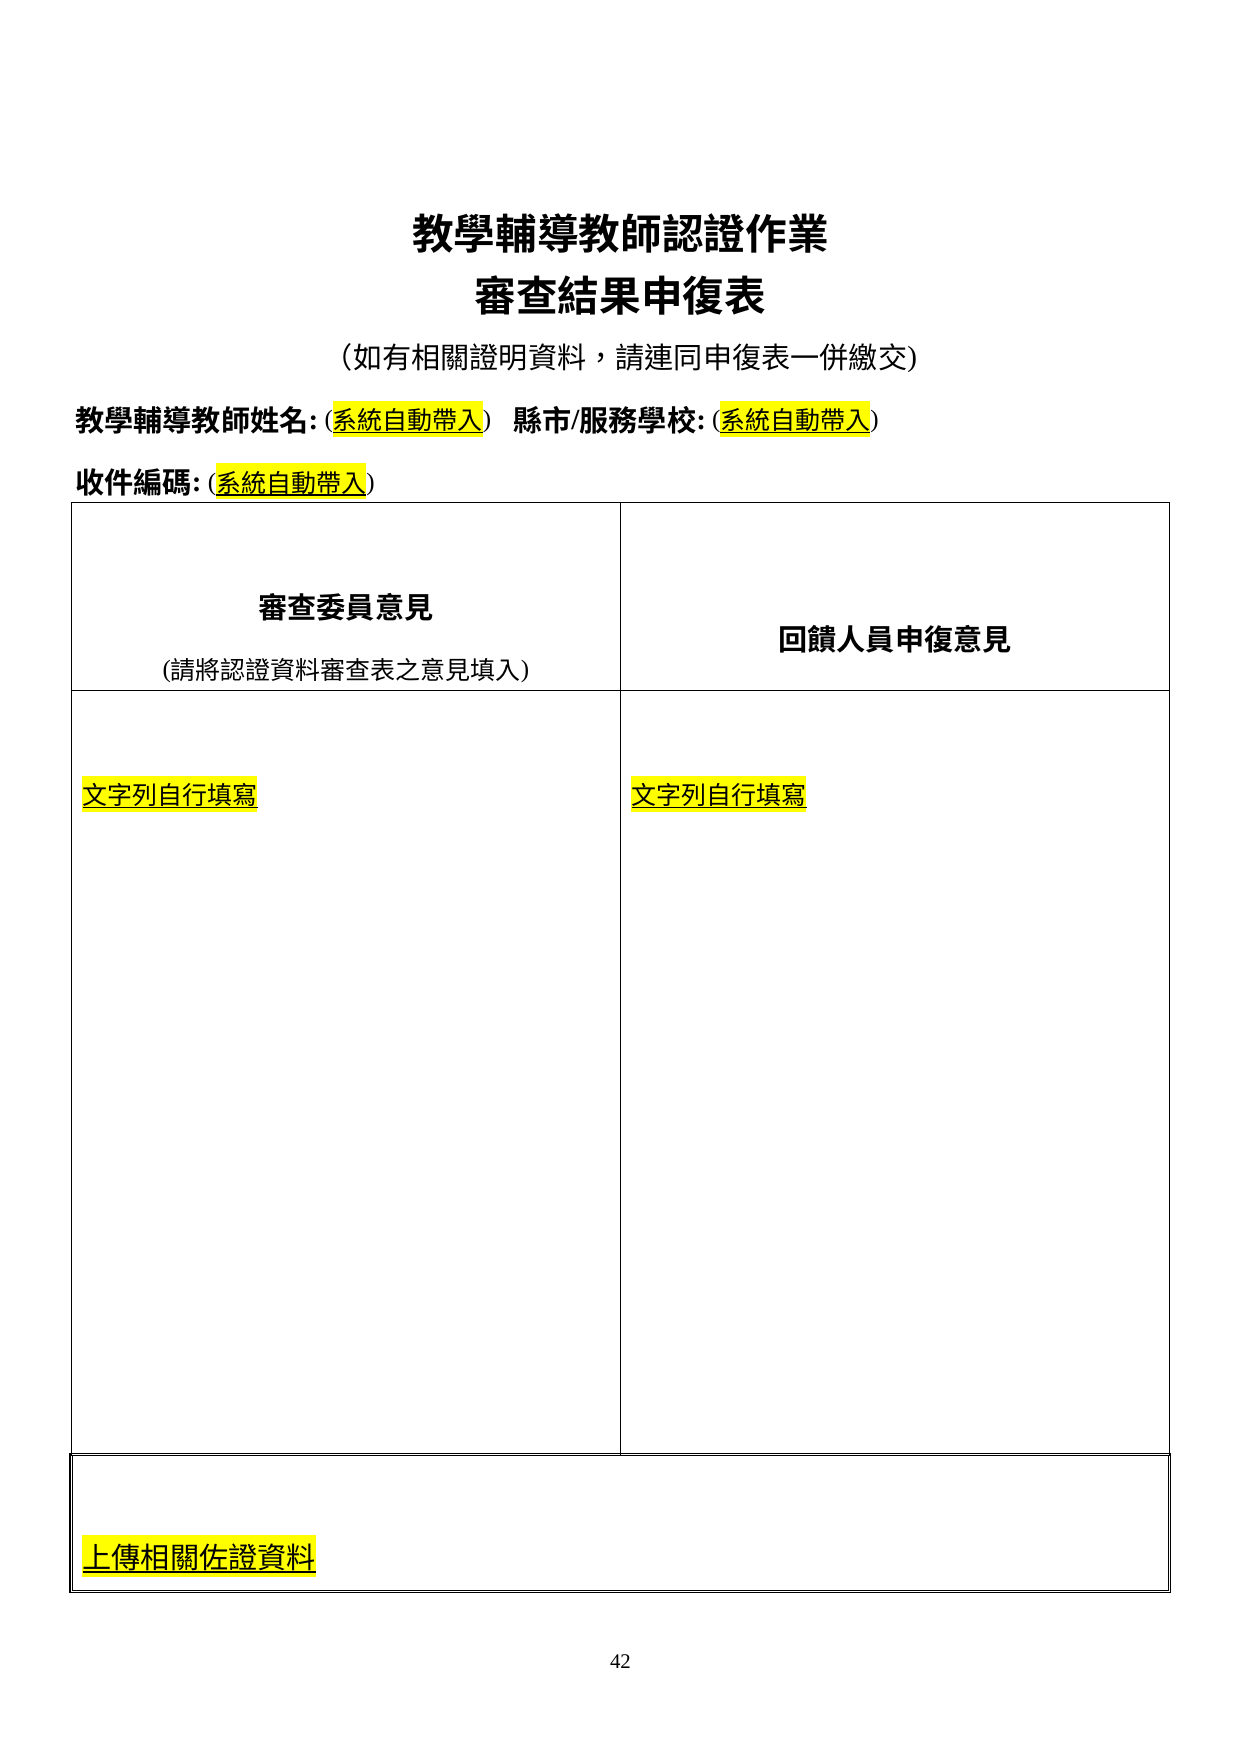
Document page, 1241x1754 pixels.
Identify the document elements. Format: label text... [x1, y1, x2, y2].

table_cell 上傳相關佐證資料 [73, 1456, 1168, 1589]
text 審查結果申復表 [75, 252, 1165, 314]
table_cell 文字列自行填寫 [621, 691, 1169, 1453]
text 教學輔導教師認證作業 [75, 189, 1165, 252]
table_cell 文字列自行填寫 [72, 691, 620, 1453]
table_header 審查委員意見 (請將認證資料審查表之意見填入) [72, 503, 620, 689]
table_header 回饋人員申復意見 [621, 503, 1169, 689]
text 教學輔導教師姓名: (系統自動帶入) 縣市/服務學校: (系統自動帶入) [75, 377, 1165, 439]
text 收件編碼: (系統自動帶入) [75, 439, 1165, 502]
text （如有相關證明資料，請連同申復表一併繳交) [75, 314, 1165, 377]
